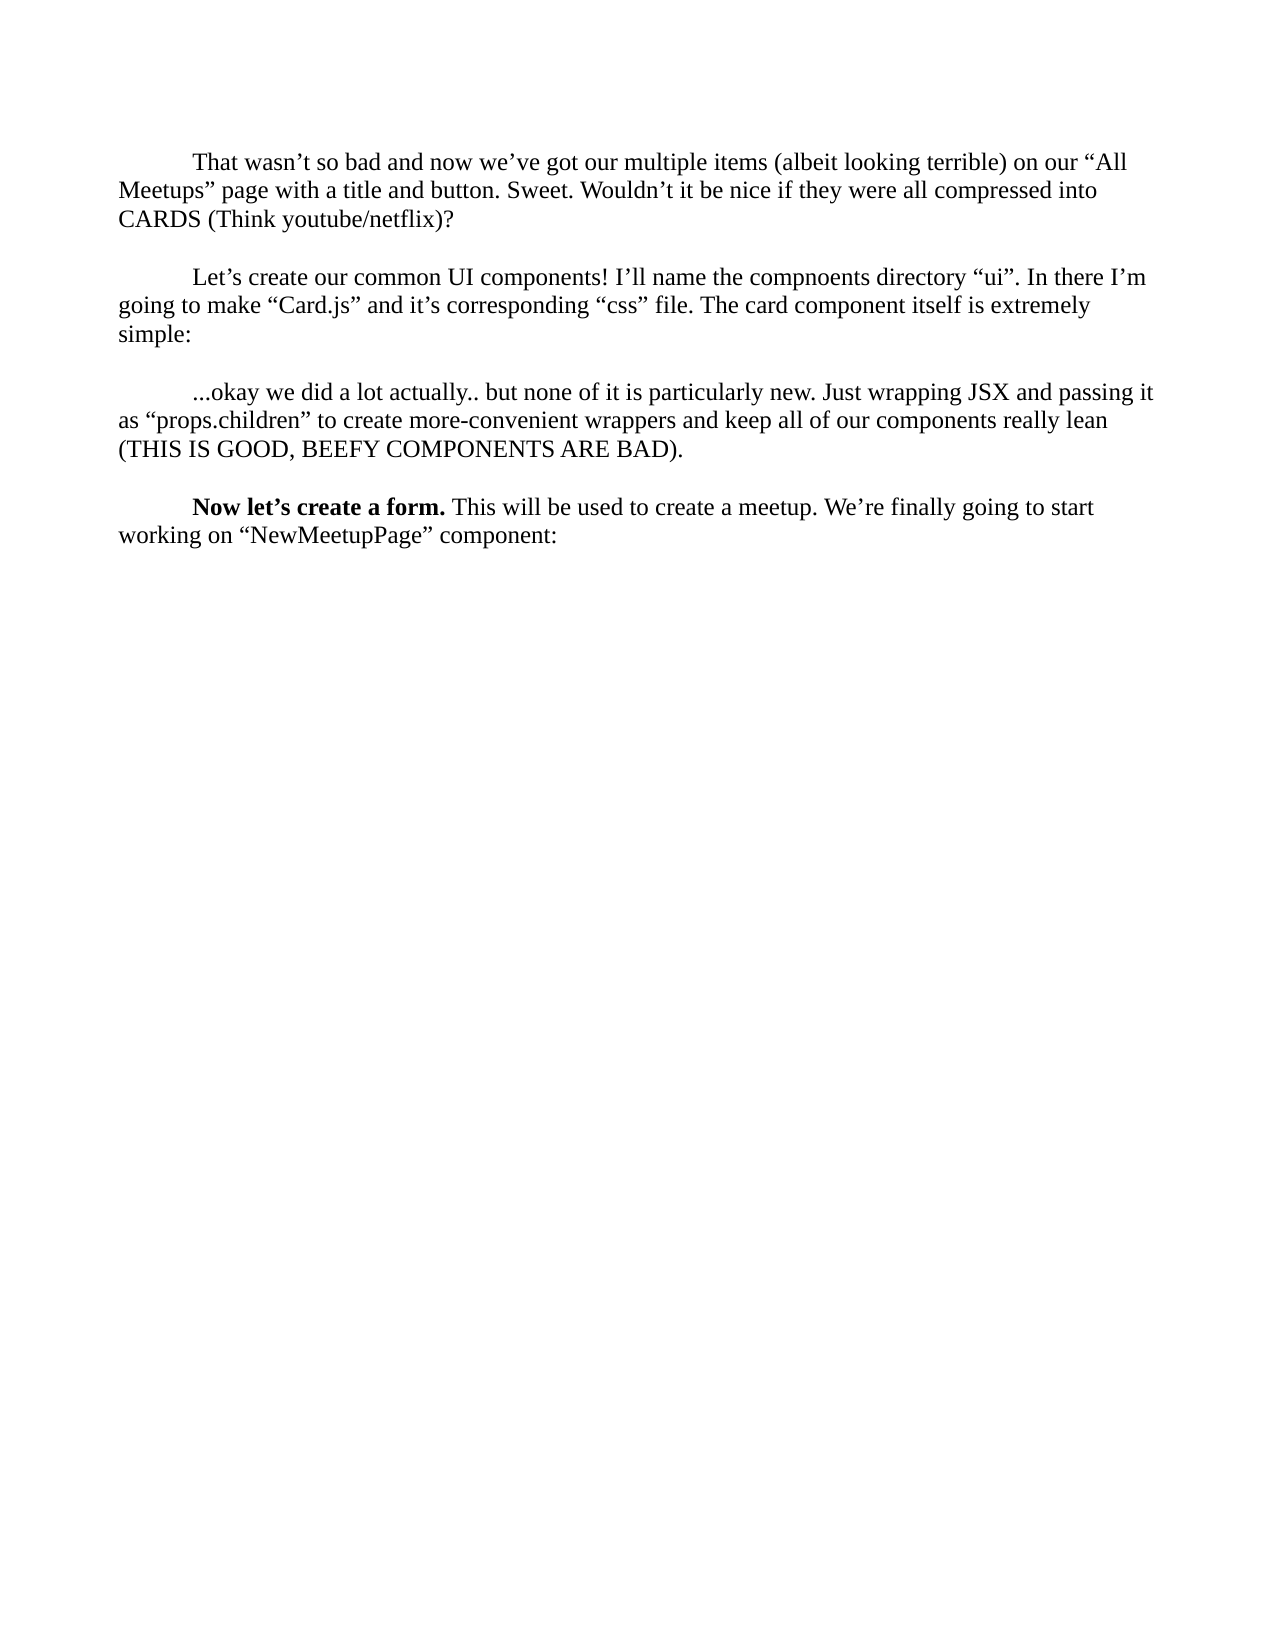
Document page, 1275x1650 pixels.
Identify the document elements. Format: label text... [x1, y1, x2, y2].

text Now let’s create a form. This will be used to create a meetup. We’re finally going to start working on “NewMeetupPage” component: [118, 492, 1157, 549]
text That wasn’t so bad and now we’ve got our multiple items (albeit looking terrible) on our “All Meetups” page with a title and button. Sweet. Wouldn’t it be nice if they were all compressed into CARDS (Think youtube/netflix)? [118, 147, 1157, 233]
text Let’s create our common UI components! I’ll name the compnoents directory “ui”. In there I’m going to make “Card.js” and it’s corresponding “css” file. The card component itself is extremely simple: [118, 262, 1157, 348]
text ...okay we did a lot actually.. but none of it is particularly new. Just wrapping JSX and passing it as “props.children” to create more-convenient wrappers and keep all of our components really lean (THIS IS GOOD, BEEFY COMPONENTS ARE BAD). [118, 377, 1157, 463]
